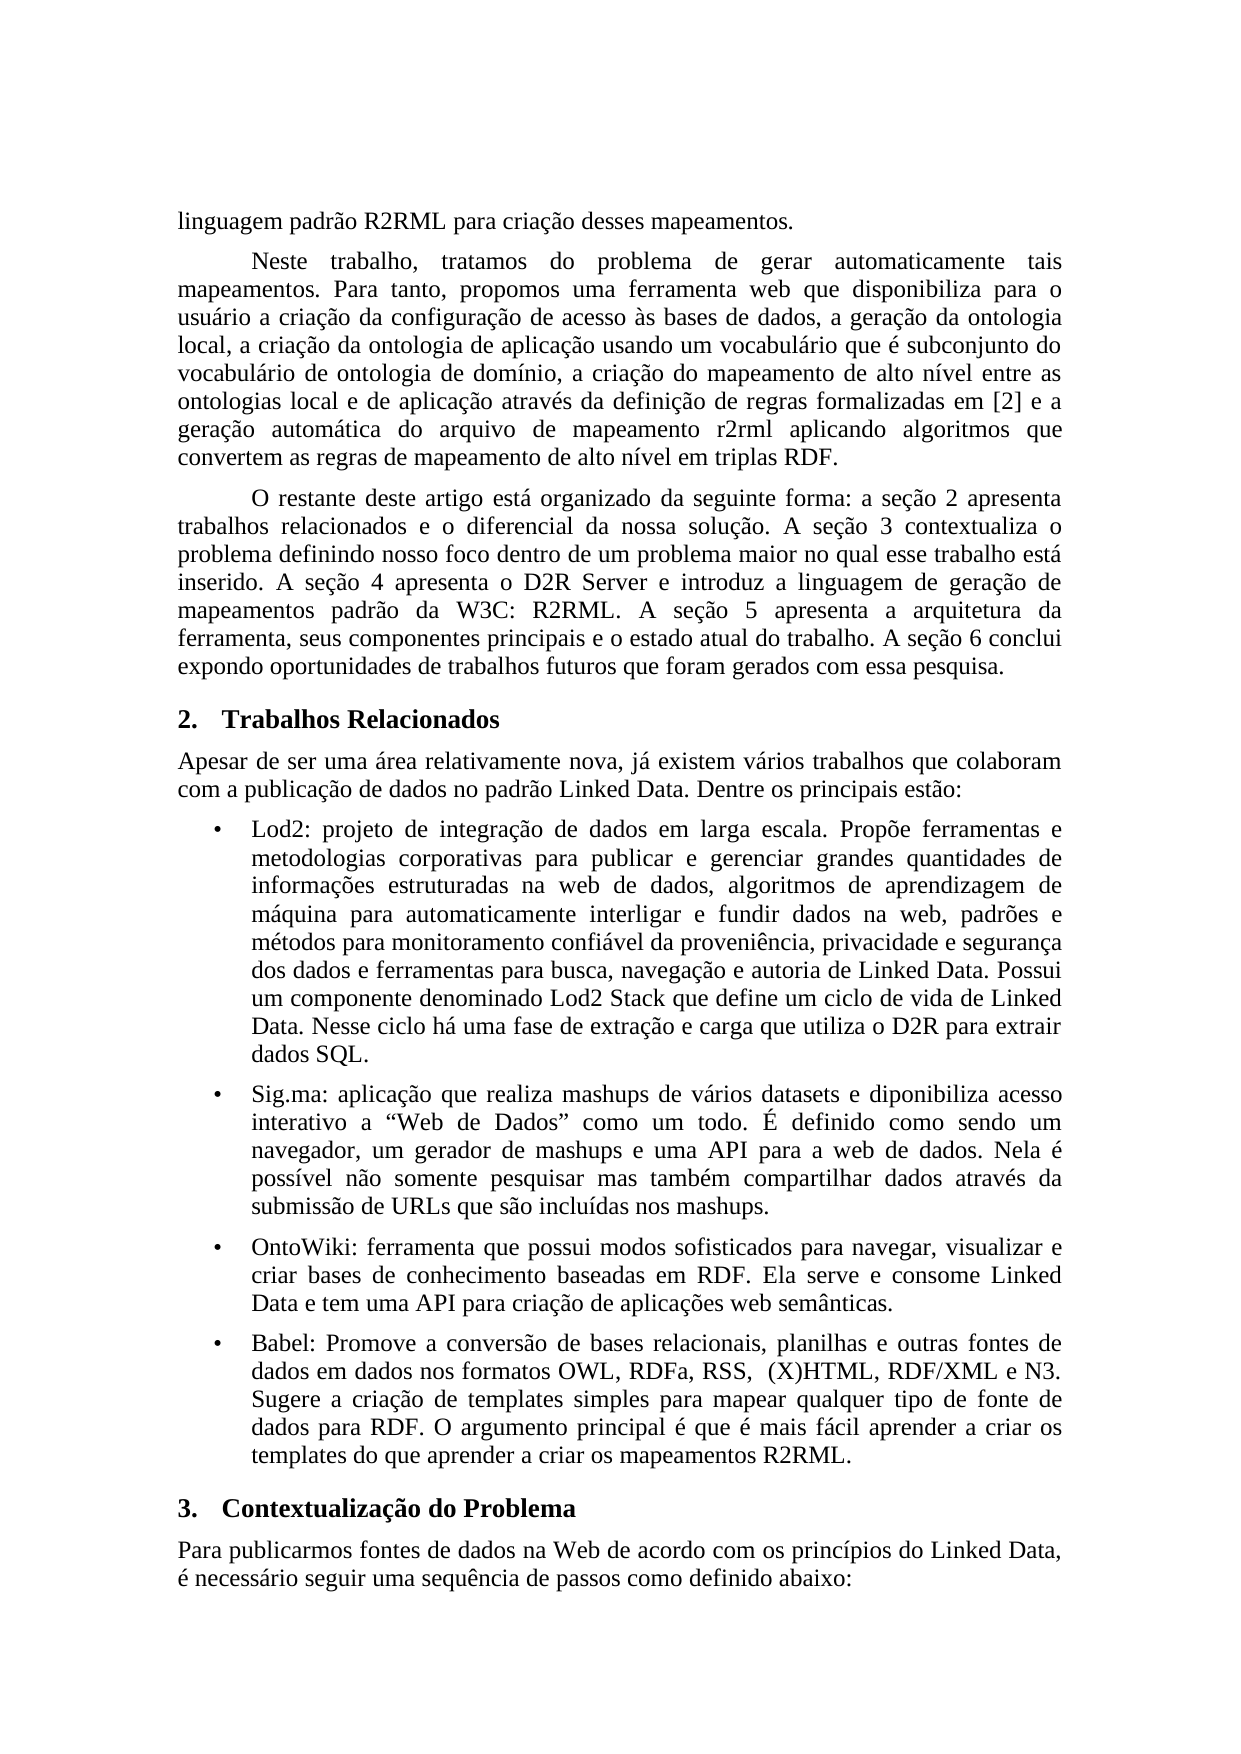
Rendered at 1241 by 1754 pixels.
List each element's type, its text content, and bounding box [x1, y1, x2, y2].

text Para publicarmos fontes de dados na Web de acordo com os princípios do Linked Data, é necessário seguir uma sequência de passos como definido abaixo: [177, 1536, 1063, 1592]
text linguagem padrão R2RML para criação desses mapeamentos. [177, 207, 1063, 235]
list Lod2: projeto de integração de dados em larga escala. Propõe ferramentas e metodologias corporativas para publicar e gerenciar grandes quantidades de informações estruturadas na web de dados, algoritmos de aprendizagem de máquina para automaticamente interligar e fundir dados na web, padrões e métodos para monitoramento confiável da proveniência, privacidade e segurança dos dados e ferramentas para busca, navegação e autoria de Linked Data. Possui um componente denominado Lod2 Stack que define um ciclo de vida de Linked Data. Nesse ciclo há uma fase de extração e carga que utiliza o D2R para extrair dados SQL. [213, 815, 1063, 1068]
title Trabalhos Relacionados [177, 704, 1063, 734]
list OntoWiki: ferramenta que possui modos sofisticados para navegar, visualizar e criar bases de conhecimento baseadas em RDF. Ela serve e consome Linked Data e tem uma API para criação de aplicações web semânticas. [213, 1232, 1063, 1317]
text O restante deste artigo está organizado da seguinte forma: a seção 2 apresenta trabalhos relacionados e o diferencial da nossa solução. A seção 3 contextualiza o problema definindo nosso foco dentro de um problema maior no qual esse trabalho está inserido. A seção 4 apresenta o D2R Server e introduz a linguagem de geração de mapeamentos padrão da W3C: R2RML. A seção 5 apresenta a arquitetura da ferramenta, seus componentes principais e o estado atual do trabalho. A seção 6 conclui expondo oportunidades de trabalhos futuros que foram gerados com essa pesquisa. [177, 484, 1063, 680]
list Sig.ma: aplicação que realiza mashups de vários datasets e diponibiliza acesso interativo a “Web de Dados” como um todo. É definido como sendo um navegador, um gerador de mashups e uma API para a web de dados. Nela é possível não somente pesquisar mas também compartilhar dados através da submissão de URLs que são incluídas nos mashups. [213, 1080, 1063, 1220]
list Babel: Promove a conversão de bases relacionais, planilhas e outras fontes de dados em dados nos formatos OWL, RDFa, RSS, (X)HTML, RDF/XML e N3. Sugere a criação de templates simples para mapear qualquer tipo de fonte de dados para RDF. O argumento principal é que é mais fácil aprender a criar os templates do que aprender a criar os mapeamentos R2RML. [213, 1329, 1063, 1469]
text Neste trabalho, tratamos do problema de gerar automaticamente tais mapeamentos. Para tanto, propomos uma ferramenta web que disponibiliza para o usuário a criação da configuração de acesso às bases de dados, a geração da ontologia local, a criação da ontologia de aplicação usando um vocabulário que é subconjunto do vocabulário de ontologia de domínio, a criação do mapeamento de alto nível entre as ontologias local e de aplicação através da definição de regras formalizadas em [2] e a geração automática do arquivo de mapeamento r2rml aplicando algoritmos que convertem as regras de mapeamento de alto nível em triplas RDF. [177, 247, 1063, 471]
title Contextualização do Problema [177, 1494, 1063, 1524]
text Apesar de ser uma área relativamente nova, já existem vários trabalhos que colaboram com a publicação de dados no padrão Linked Data. Dentre os principais estão: [177, 747, 1063, 803]
